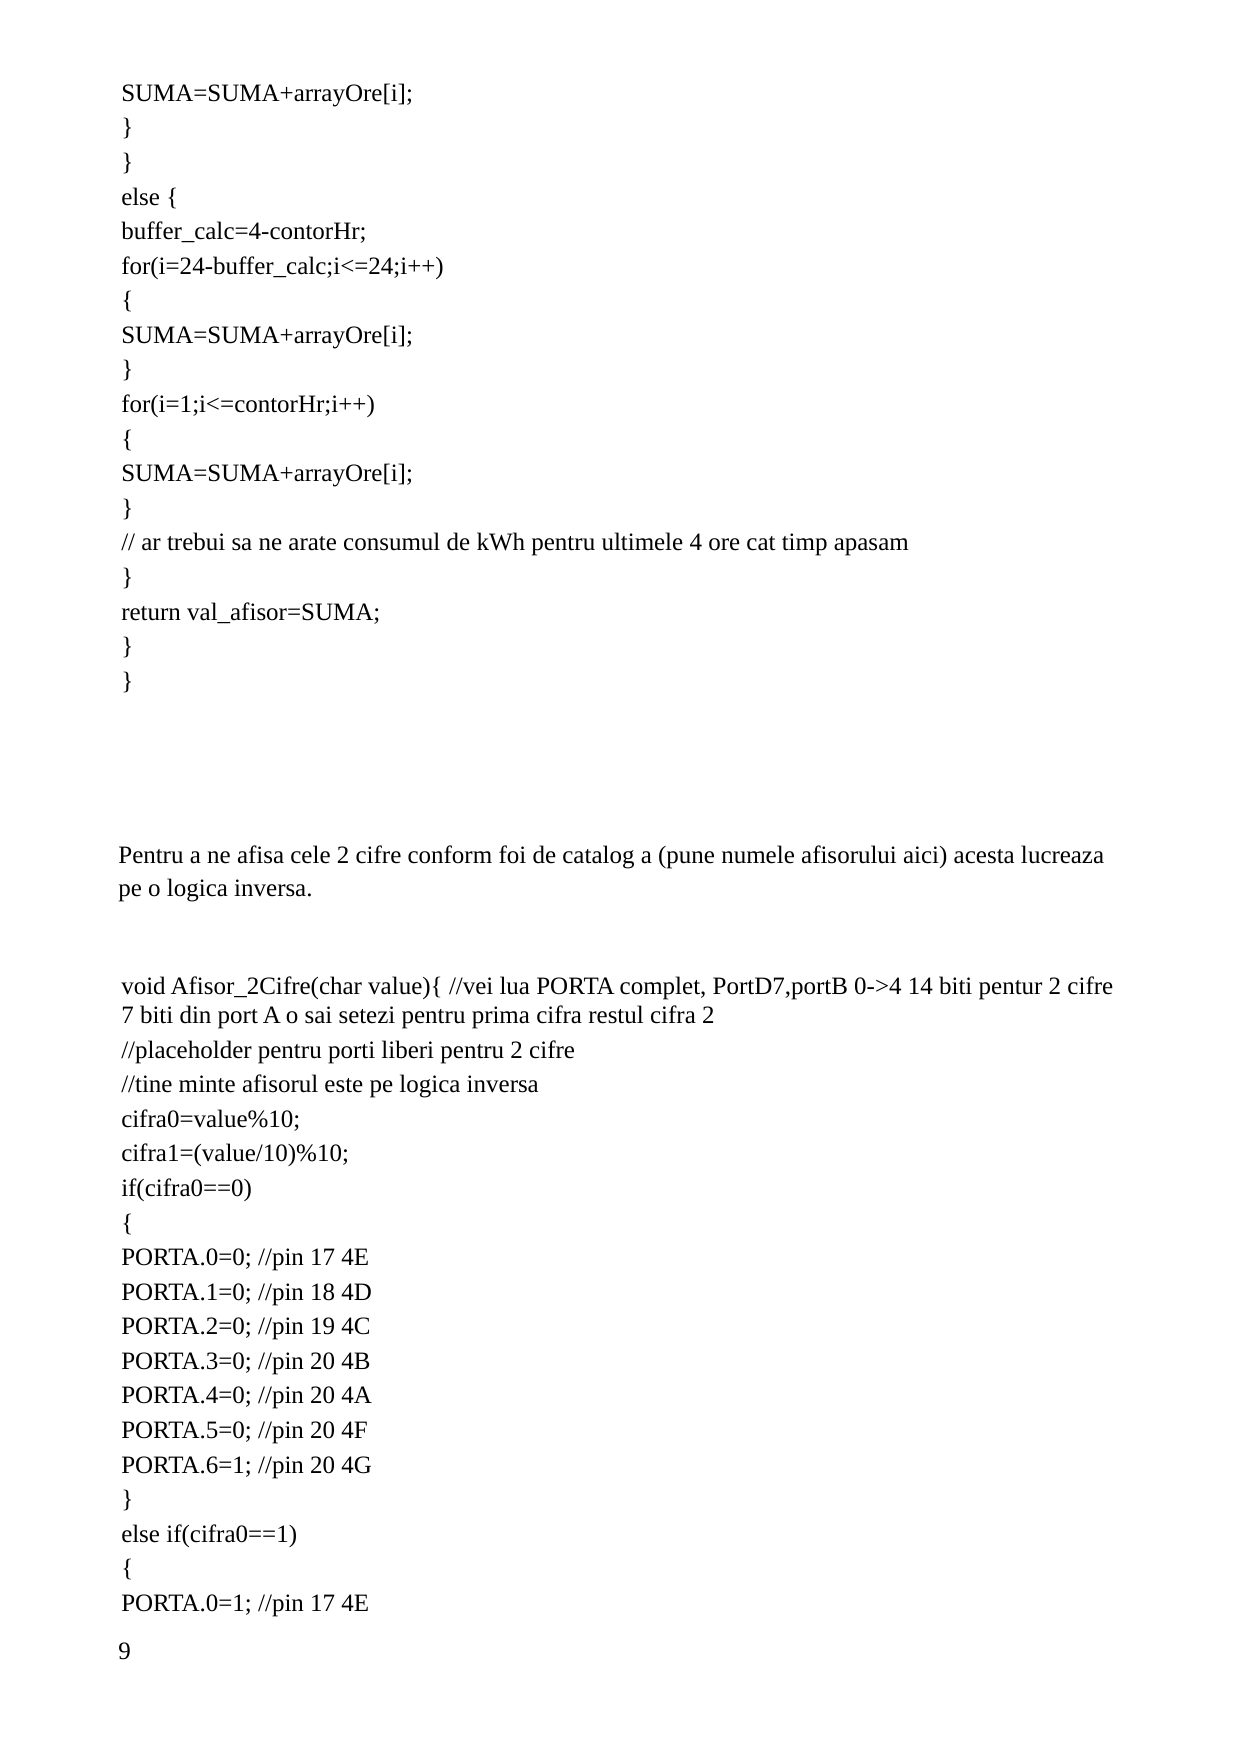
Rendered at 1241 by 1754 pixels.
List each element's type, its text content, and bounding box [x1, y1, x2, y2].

table_header // ar trebui sa ne arate consumul de kWh pentru ultimele 4 ore cat timp apasam [118, 525, 919, 559]
table_header PORTA.6=1; //pin 20 4G [118, 1447, 386, 1481]
text Pentru a ne afisa cele 2 cifre conform foi de catalog a (pune numele afisorului aici) acesta lucreaza pe o logica inversa. [118, 840, 1122, 902]
table_header { [118, 421, 148, 455]
table_header for(i=24-buffer_calc;i<=24;i++) [118, 248, 452, 282]
table_header } [118, 663, 148, 697]
table_header } [118, 559, 148, 594]
table_header //tine minte afisorul este pe logica inversa [118, 1066, 551, 1101]
table_header if(cifra0==0) [118, 1170, 264, 1205]
table_header { [118, 1551, 148, 1585]
table_header PORTA.1=0; //pin 18 4D [118, 1274, 386, 1308]
table_header } [118, 490, 148, 524]
table_header for(i=1;i<=contorHr;i++) [118, 386, 384, 421]
table_header cifra1=(value/10)%10; [118, 1136, 361, 1170]
table_header PORTA.0=0; //pin 17 4E [118, 1239, 383, 1274]
table_header PORTA.4=0; //pin 20 4A [118, 1378, 386, 1412]
table_header SUMA=SUMA+arrayOre[i]; [118, 317, 426, 352]
table_header cifra0=value%10; [118, 1101, 313, 1136]
table_header PORTA.3=0; //pin 20 4B [118, 1343, 384, 1378]
table_header else { [118, 179, 193, 213]
table_header { [118, 1205, 148, 1239]
table_header { [118, 283, 148, 317]
table_header } [118, 1481, 148, 1516]
table_header PORTA.2=0; //pin 19 4C [118, 1309, 384, 1343]
table_header buffer_calc=4-contorHr; [118, 213, 379, 248]
table_header PORTA.5=0; //pin 20 4F [118, 1412, 381, 1447]
table_header PORTA.0=1; //pin 17 4E [118, 1585, 383, 1620]
table_header } [118, 144, 148, 179]
table_header else if(cifra0==1) [118, 1516, 309, 1551]
table_header void Afisor_2Cifre(char value){ //vei lua PORTA complet, PortD7,portB 0->4 14 biti pentur 2 cifre 7 biti din port A o sai setezi pentru prima cifra restul cifra 2 [118, 969, 1122, 1032]
table_header //placeholder pentru porti liberi pentru 2 cifre [118, 1032, 587, 1066]
table_header } [118, 352, 148, 386]
table_header SUMA=SUMA+arrayOre[i]; [118, 75, 426, 109]
table_header SUMA=SUMA+arrayOre[i]; [118, 455, 426, 490]
table_header } [118, 110, 148, 144]
table_header return val_afisor=SUMA; [118, 594, 393, 628]
table_header } [118, 628, 148, 663]
